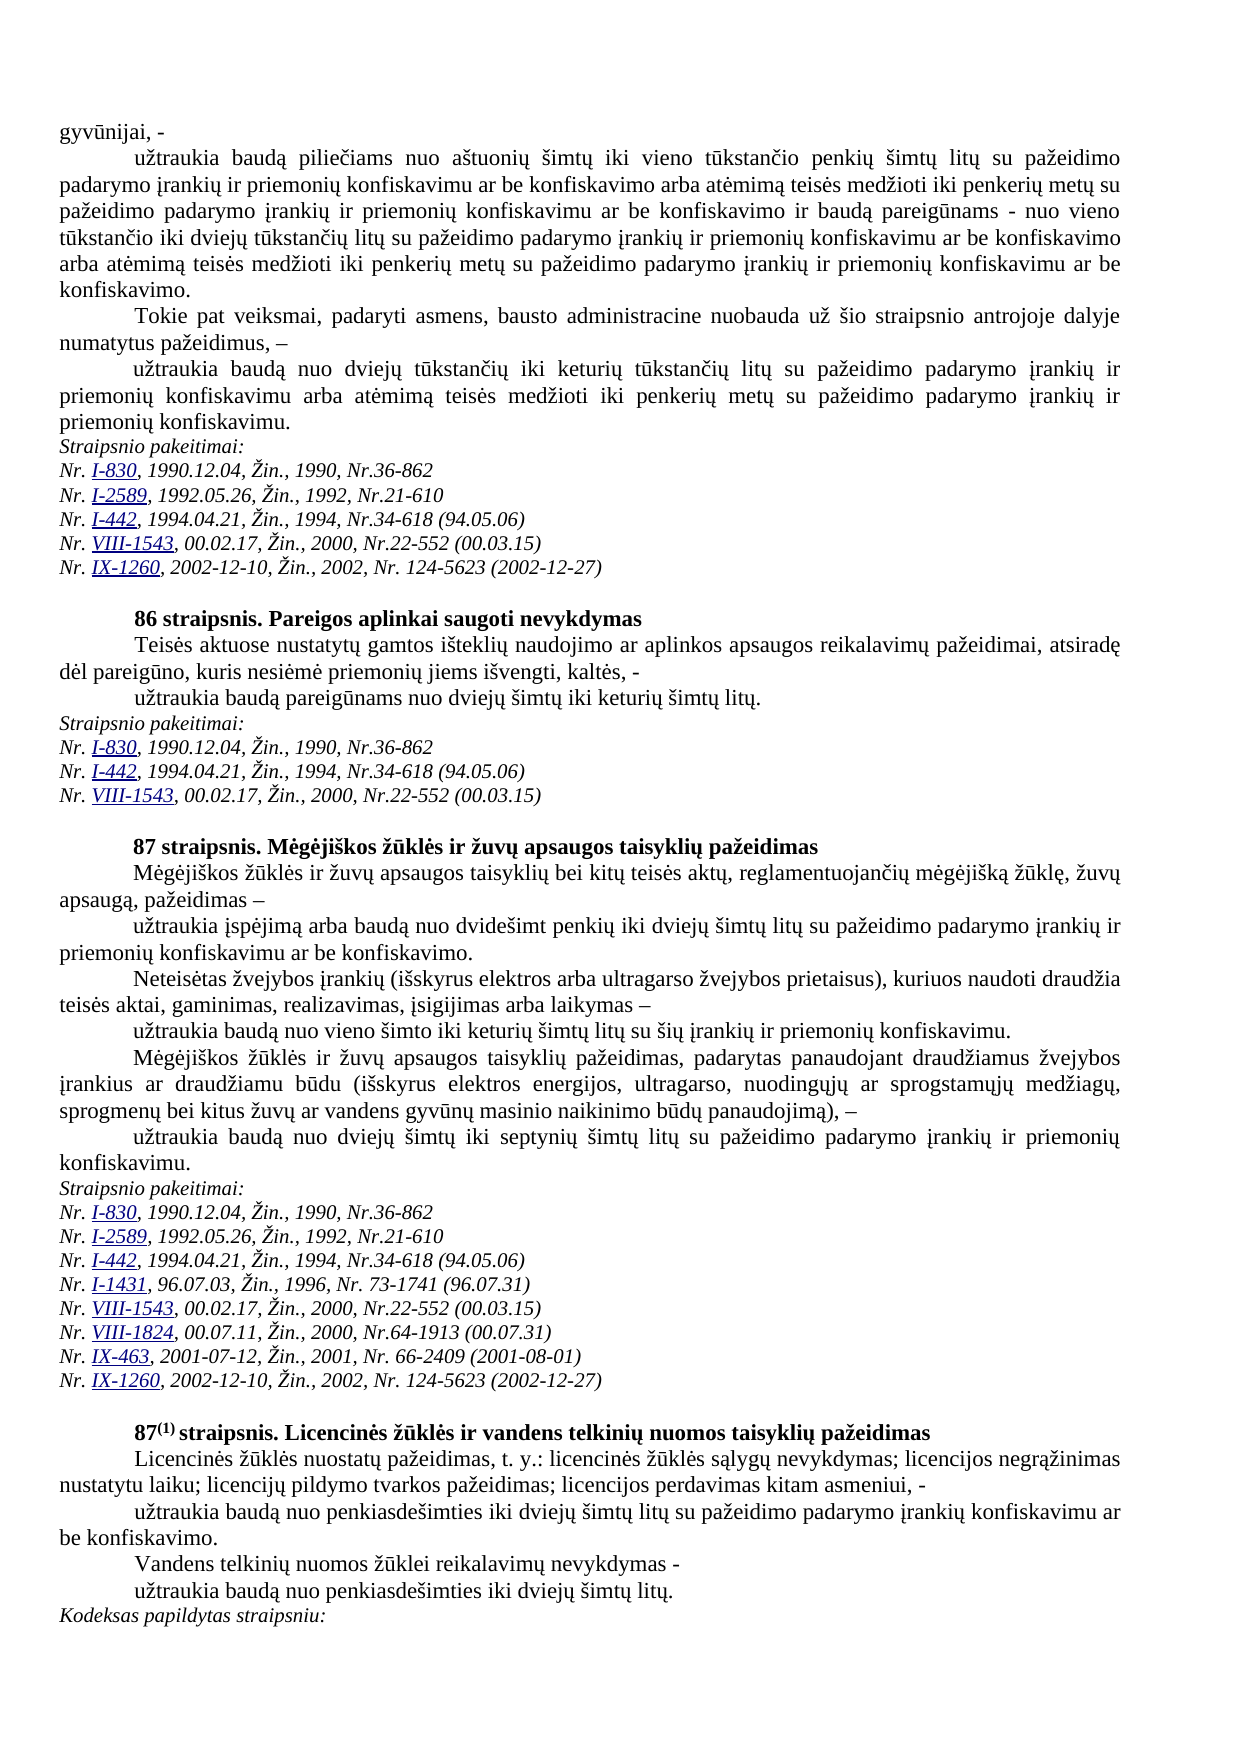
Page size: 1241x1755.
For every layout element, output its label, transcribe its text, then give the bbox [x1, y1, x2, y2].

text Neteisėtas žvejybos įrankių (išskyrus elektros arba ultragarso žvejybos prietaisus), kuriuos naudoti draudžia teisės aktai, gaminimas, realizavimas, įsigijimas arba laikymas – [59, 965, 1122, 1018]
text Vandens telkinių nuomos žūklei reikalavimų nevykdymas - [59, 1550, 1122, 1577]
text užtraukia įspėjimą arba baudą nuo dvidešimt penkių iki dviejų šimtų litų su pažeidimo padarymo įrankių ir priemonių konfiskavimu ar be konfiskavimo. [59, 912, 1122, 965]
text Mėgėjiškos žūklės ir žuvų apsaugos taisyklių bei kitų teisės aktų, reglamentuojančių mėgėjišką žūklę, žuvų apsaugą, pažeidimas – [59, 859, 1122, 912]
text Nr. I-830, 1990.12.04, Žin., 1990, Nr.36-862 [59, 458, 1122, 482]
text Licencinės žūklės nuostatų pažeidimas, t. y.: licencinės žūklės sąlygų nevykdymas; licencijos negrąžinimas nustatytu laiku; licencijų pildymo tvarkos pažeidimas; licencijos perdavimas kitam asmeniui, - [59, 1445, 1122, 1498]
text Nr. I-2589, 1992.05.26, Žin., 1992, Nr.21-610 [59, 482, 1122, 507]
text gyvūnijai, - [59, 118, 1122, 144]
text užtraukia baudą piliečiams nuo aštuonių šimtų iki vieno tūkstančio penkių šimtų litų su pažeidimo padarymo įrankių ir priemonių konfiskavimu ar be konfiskavimo arba atėmimą teisės medžioti iki penkerių metų su pažeidimo padarymo įrankių ir priemonių konfiskavimu ar be konfiskavimo ir baudą pareigūnams - nuo vieno tūkstančio iki dviejų tūkstančių litų su pažeidimo padarymo įrankių ir priemonių konfiskavimu ar be konfiskavimo arba atėmimą teisės medžioti iki penkerių metų su pažeidimo padarymo įrankių ir priemonių konfiskavimu ar be konfiskavimo. [59, 144, 1122, 303]
text 86 straipsnis. Pareigos aplinkai saugoti nevykdymas [59, 605, 1122, 631]
text Nr. I-830, 1990.12.04, Žin., 1990, Nr.36-862 [59, 734, 1122, 759]
text Mėgėjiškos žūklės ir žuvų apsaugos taisyklių pažeidimas, padarytas panaudojant draudžiamus žvejybos įrankius ar draudžiamu būdu (išskyrus elektros energijos, ultragarso, nuodingųjų ar sprogstamųjų medžiagų, sprogmenų bei kitus žuvų ar vandens gyvūnų masinio naikinimo būdų panaudojimą), – [59, 1044, 1122, 1123]
text Teisės aktuose nustatytų gamtos išteklių naudojimo ar aplinkos apsaugos reikalavimų pažeidimai, atsiradę dėl pareigūno, kuris nesiėmė priemonių jiems išvengti, kaltės, - [59, 631, 1122, 684]
text Kodeksas papildytas straipsniu: [59, 1603, 1122, 1627]
text Nr. VIII-1543, 00.02.17, Žin., 2000, Nr.22-552 (00.03.15) [59, 1296, 1122, 1320]
text Nr. I-2589, 1992.05.26, Žin., 1992, Nr.21-610 [59, 1224, 1122, 1248]
text Nr. IX-463, 2001-07-12, Žin., 2001, Nr. 66-2409 (2001-08-01) [59, 1344, 1122, 1368]
text Tokie pat veiksmai, padaryti asmens, bausto administracine nuobauda už šio straipsnio antrojoje dalyje numatytus pažeidimus, – [59, 303, 1122, 355]
text 87(1) straipsnis. Licencinės žūklės ir vandens telkinių nuomos taisyklių pažeidimas [134, 1419, 1122, 1445]
text Nr. I-442, 1994.04.21, Žin., 1994, Nr.34-618 (94.05.06) [59, 759, 1122, 783]
text Nr. I-1431, 96.07.03, Žin., 1996, Nr. 73-1741 (96.07.31) [59, 1272, 1122, 1296]
text užtraukia baudą nuo dviejų tūkstančių iki keturių tūkstančių litų su pažeidimo padarymo įrankių ir priemonių konfiskavimu arba atėmimą teisės medžioti iki penkerių metų su pažeidimo padarymo įrankių ir priemonių konfiskavimu. [59, 355, 1122, 434]
text Straipsnio pakeitimai: [59, 711, 1122, 734]
text Nr. I-442, 1994.04.21, Žin., 1994, Nr.34-618 (94.05.06) [59, 507, 1122, 531]
text užtraukia baudą nuo dviejų šimtų iki septynių šimtų litų su pažeidimo padarymo įrankių ir priemonių konfiskavimu. [59, 1123, 1122, 1176]
text užtraukia baudą pareigūnams nuo dviejų šimtų iki keturių šimtų litų. [59, 684, 1122, 711]
text Nr. I-830, 1990.12.04, Žin., 1990, Nr.36-862 [59, 1200, 1122, 1224]
text Nr. IX-1260, 2002-12-10, Žin., 2002, Nr. 124-5623 (2002-12-27) [59, 555, 1122, 579]
text Nr. VIII-1543, 00.02.17, Žin., 2000, Nr.22-552 (00.03.15) [59, 783, 1122, 807]
text užtraukia baudą nuo penkiasdešimties iki dviejų šimtų litų su pažeidimo padarymo įrankių konfiskavimu ar be konfiskavimo. [59, 1498, 1122, 1550]
text Nr. VIII-1824, 00.07.11, Žin., 2000, Nr.64-1913 (00.07.31) [59, 1320, 1122, 1344]
text 87 straipsnis. Mėgėjiškos žūklės ir žuvų apsaugos taisyklių pažeidimas [59, 833, 1122, 859]
text Straipsnio pakeitimai: [59, 434, 1122, 458]
text Straipsnio pakeitimai: [59, 1176, 1122, 1200]
text užtraukia baudą nuo vieno šimto iki keturių šimtų litų su šių įrankių ir priemonių konfiskavimu. [59, 1018, 1122, 1044]
text užtraukia baudą nuo penkiasdešimties iki dviejų šimtų litų. [59, 1577, 1122, 1603]
text Nr. I-442, 1994.04.21, Žin., 1994, Nr.34-618 (94.05.06) [59, 1248, 1122, 1272]
text Nr. IX-1260, 2002-12-10, Žin., 2002, Nr. 124-5623 (2002-12-27) [59, 1368, 1122, 1392]
text Nr. VIII-1543, 00.02.17, Žin., 2000, Nr.22-552 (00.03.15) [59, 531, 1122, 555]
